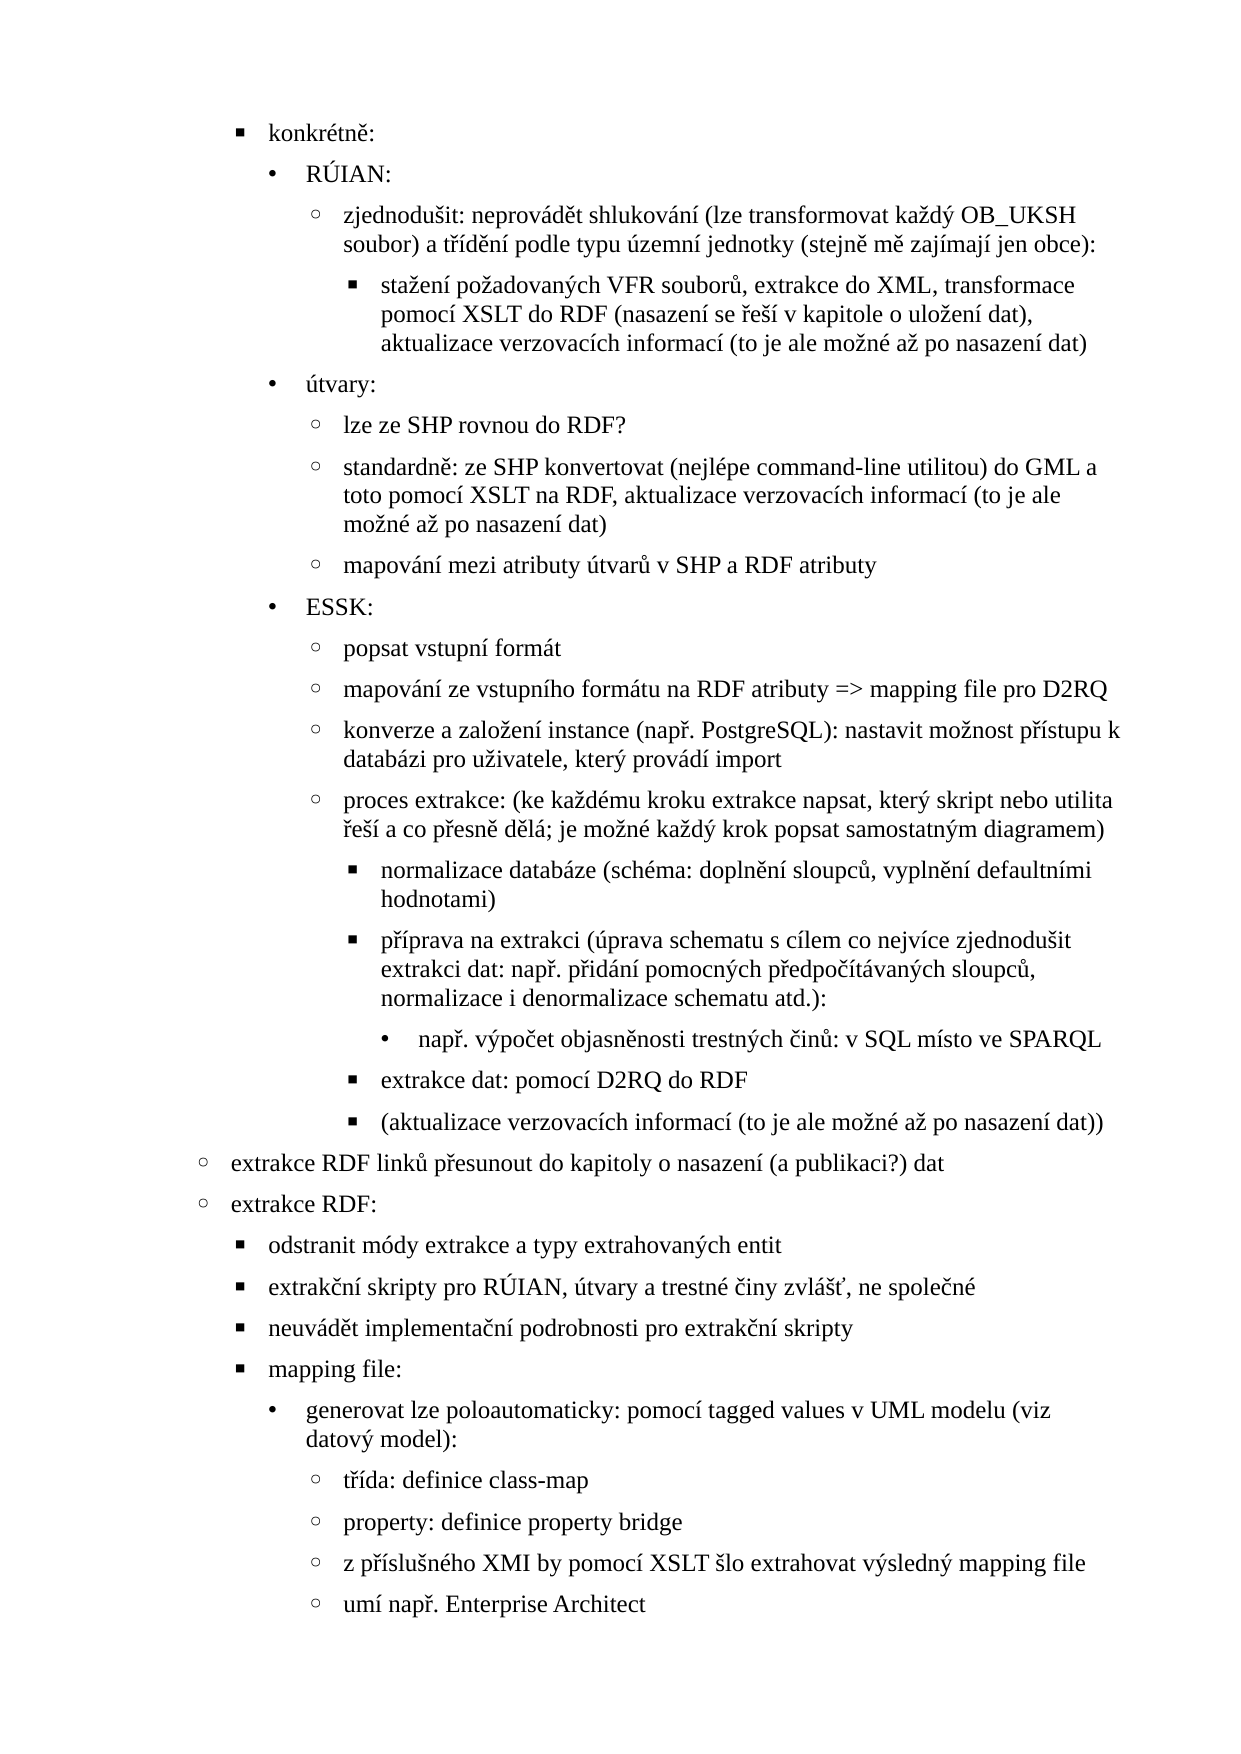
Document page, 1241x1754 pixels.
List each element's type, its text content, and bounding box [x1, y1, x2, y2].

list konverze a založení instance (např. PostgreSQL): nastavit možnost přístupu k databázi pro uživatele, který provádí import [306, 716, 1122, 773]
list property: definice property bridge [306, 1507, 1122, 1536]
list např. výpočet objasněnosti trestných činů: v SQL místo ve SPARQL [381, 1024, 1122, 1053]
list RÚIAN: [268, 159, 1122, 188]
list zjednodušit: neprovádět shlukování (lze transformovat každý OB_UKSH soubor) a třídění podle typu územní jednotky (stejně mě zajímají jen obce): [306, 201, 1122, 258]
list příprava na extrakci (úprava schematu s cílem co nejvíce zjednodušit extrakci dat: např. přidání pomocných předpočítávaných sloupců, normalizace i denormalizace schematu atd.): [343, 926, 1122, 1012]
list proces extrakce: (ke každému kroku extrakce napsat, který skript nebo utilita řeší a co přesně dělá; je možné každý krok popsat samostatným diagramem) [306, 786, 1122, 843]
list ESSK: [268, 592, 1122, 621]
list (aktualizace verzovacích informací (to je ale možné až po nasazení dat)) [343, 1107, 1122, 1136]
list normalizace databáze (schéma: doplnění sloupců, vyplnění defaultními hodnotami) [343, 856, 1122, 913]
list odstranit módy extrakce a typy extrahovaných entit [231, 1231, 1122, 1259]
list umí např. Enterprise Architect [306, 1589, 1122, 1618]
list neuvádět implementační podrobnosti pro extrakční skripty [231, 1313, 1122, 1342]
list popsat vstupní formát [306, 633, 1122, 662]
list extrakční skripty pro RÚIAN, útvary a trestné činy zvlášť, ne společné [231, 1272, 1122, 1301]
list extrakce dat: pomocí D2RQ do RDF [343, 1066, 1122, 1094]
list generovat lze poloautomaticky: pomocí tagged values v UML modelu (viz datový model): [268, 1396, 1122, 1453]
list standardně: ze SHP konvertovat (nejlépe command-line utilitou) do GML a toto pomocí XSLT na RDF, aktualizace verzovacích informací (to je ale možné až po nasazení dat) [306, 452, 1122, 538]
list mapping file: [231, 1354, 1122, 1383]
list stažení požadovaných VFR souborů, extrakce do XML, transformace pomocí XSLT do RDF (nasazení se řeší v kapitole o uložení dat), aktualizace verzovacích informací (to je ale možné až po nasazení dat) [343, 271, 1122, 357]
list lze ze SHP rovnou do RDF? [306, 411, 1122, 439]
list z příslušného XMI by pomocí XSLT šlo extrahovat výsledný mapping file [306, 1548, 1122, 1577]
list mapování mezi atributy útvarů v SHP a RDF atributy [306, 551, 1122, 579]
list třída: definice class-map [306, 1466, 1122, 1494]
list extrakce RDF linků přesunout do kapitoly o nasazení (a publikaci?) dat [193, 1148, 1122, 1177]
list extrakce RDF: [193, 1189, 1122, 1218]
list útvary: [268, 369, 1122, 398]
list konkrétně: [231, 118, 1122, 147]
list mapování ze vstupního formátu na RDF atributy => mapping file pro D2RQ [306, 674, 1122, 703]
